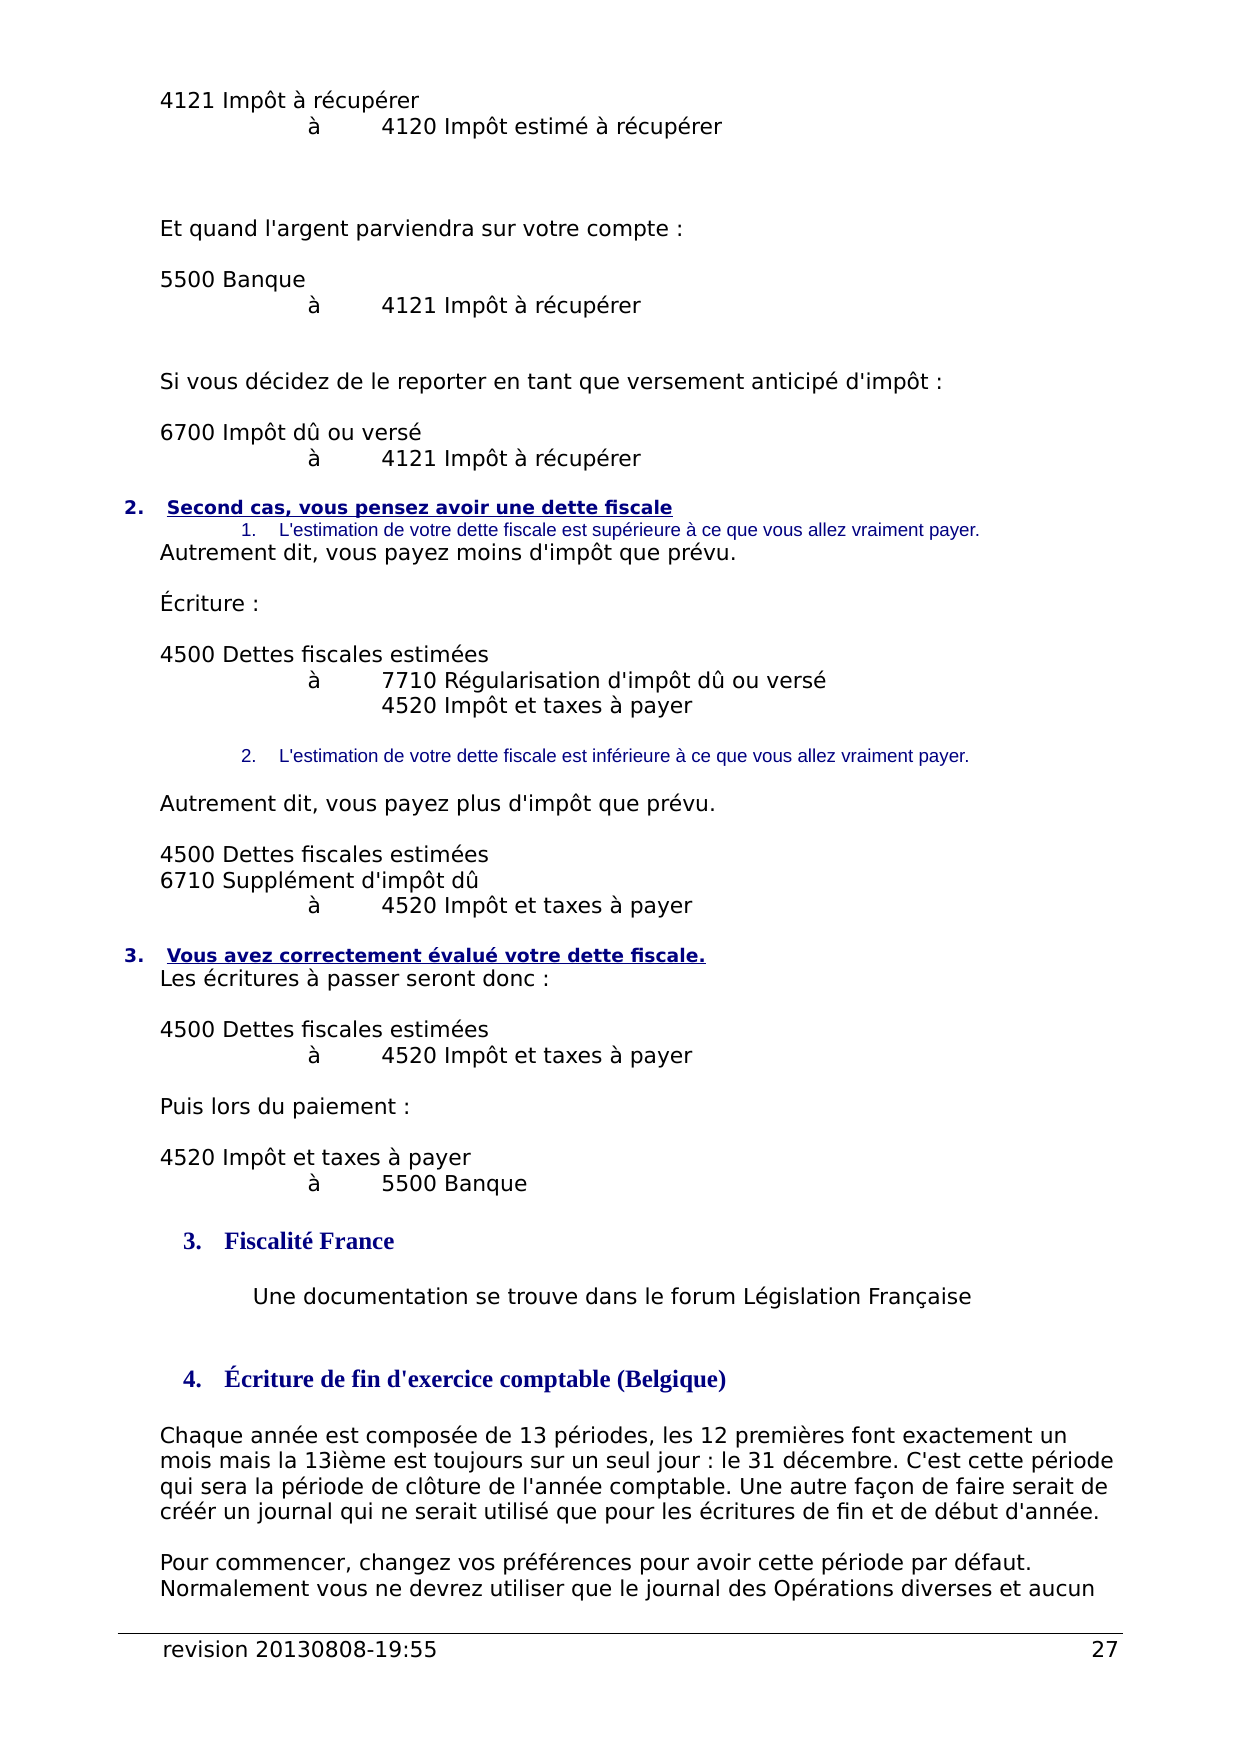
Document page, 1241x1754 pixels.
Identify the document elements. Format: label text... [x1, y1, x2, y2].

subtitle L'estimation de votre dette fiscale est inférieure à ce que vous allez vraiment payer. [236, 744, 1123, 766]
text Pour commencer, changez vos préférences pour avoir cette période par défaut. Normalement vous ne devrez utiliser que le journal des Opérations diverses et aucun [159, 1550, 1123, 1601]
text à 4121 Impôt à récupérer [159, 293, 1123, 318]
text 5500 Banque [159, 267, 1123, 293]
text 4500 Dettes fiscales estimées [159, 843, 1123, 868]
text Et quand l'argent parviendra sur votre compte : [159, 216, 1123, 242]
subtitle Vous avez correctement évalué votre dette fiscale. [117, 945, 1123, 967]
subtitle Fiscalité France [177, 1226, 1123, 1254]
text à 4520 Impôt et taxes à payer [159, 1043, 1123, 1069]
text 4520 Impôt et taxes à payer [159, 1145, 1123, 1171]
subtitle Écriture de fin d'exercice comptable (Belgique) [177, 1364, 1123, 1393]
text à 4520 Impôt et taxes à payer [159, 894, 1123, 919]
text Les écritures à passer seront donc : [159, 967, 1123, 992]
text Si vous décidez de le reporter en tant que versement anticipé d'impôt : [159, 369, 1123, 395]
text Autrement dit, vous payez moins d'impôt que prévu. [159, 540, 1123, 566]
text à 4120 Impôt estimé à récupérer [159, 114, 1123, 139]
text 4500 Dettes fiscales estimées [159, 642, 1123, 668]
subtitle L'estimation de votre dette fiscale est supérieure à ce que vous allez vraiment payer. [236, 519, 1123, 540]
text 4500 Dettes fiscales estimées [159, 1018, 1123, 1043]
text 4121 Impôt à récupérer [159, 88, 1123, 114]
text Écriture : [159, 591, 1123, 617]
text 4520 Impôt et taxes à payer [159, 693, 1123, 719]
text Puis lors du paiement : [159, 1094, 1123, 1120]
subtitle Second cas, vous pensez avoir une dette fiscale [117, 497, 1123, 519]
text à 4121 Impôt à récupérer [159, 446, 1123, 471]
text 6710 Supplément d'impôt dû [159, 868, 1123, 894]
text à 5500 Banque [159, 1171, 1123, 1196]
text Autrement dit, vous payez plus d'impôt que prévu. [159, 792, 1123, 817]
text 6700 Impôt dû ou versé [159, 420, 1123, 446]
text Chaque année est composée de 13 périodes, les 12 premières font exactement un mois mais la 13ième est toujours sur un seul jour : le 31 décembre. C'est cette période qui sera la période de clôture de l'année comptable. Une autre façon de faire serait de créér un journal qui ne serait utilisé que pour les écritures de fin et de début d'année. [159, 1423, 1123, 1525]
text Une documentation se trouve dans le forum Législation Française [159, 1284, 1123, 1309]
text à 7710 Régularisation d'impôt dû ou versé [159, 668, 1123, 693]
